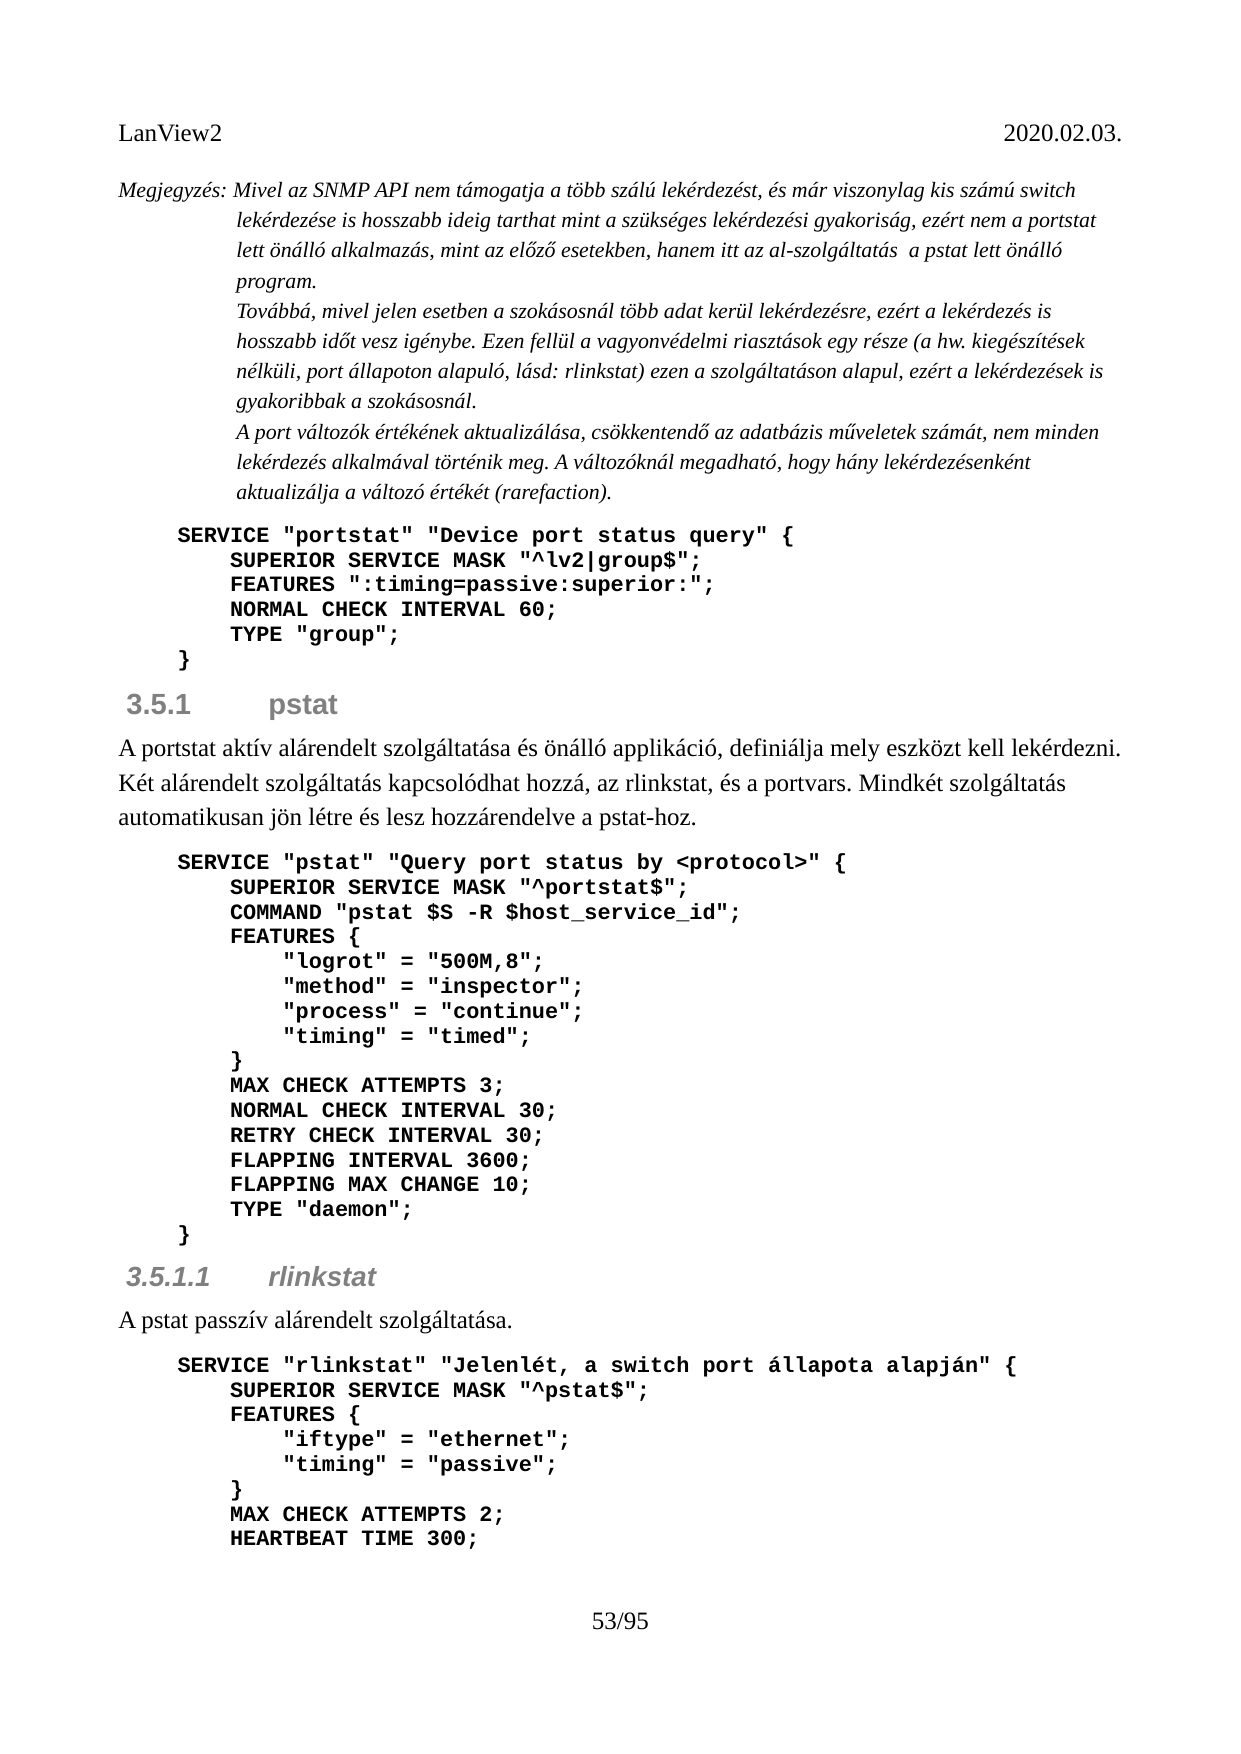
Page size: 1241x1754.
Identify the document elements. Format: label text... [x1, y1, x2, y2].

text A portstat aktív alárendelt szolgáltatása és önálló applikáció, definiálja mely eszközt kell lekérdezni. Két alárendelt szolgáltatás kapcsolódhat hozzá, az rlinkstat, és a portvars. Mindkét szolgáltatás automatikusan jön létre és lesz hozzárendelve a pstat-hoz. [118, 733, 1122, 831]
subtitle pstat [118, 687, 1122, 721]
text A pstat passzív alárendelt szolgáltatása. [118, 1305, 1122, 1334]
text SERVICE "pstat" "Query port status by <protocol>" { SUPERIOR SERVICE MASK "^portstat$"; COMMAND "pstat $S -R $host_service_id"; FEATURES { "logrot" = "500M,8"; "method" = "inspector"; "process" = "continue"; "timing" = "timed"; } MAX CHECK ATTEMPTS 3; NORMAL CHECK INTERVAL 30; RETRY CHECK INTERVAL 30; FLAPPING INTERVAL 3600; FLAPPING MAX CHANGE 10; TYPE "daemon"; } [177, 851, 1122, 1248]
text SERVICE "portstat" "Device port status query" { SUPERIOR SERVICE MASK "^lv2|group$"; FEATURES ":timing=passive:superior:"; NORMAL CHECK INTERVAL 60; TYPE "group"; } [177, 524, 1122, 673]
text SERVICE "rlinkstat" "Jelenlét, a switch port állapota alapján" { SUPERIOR SERVICE MASK "^pstat$"; FEATURES { "iftype" = "ethernet"; "timing" = "passive"; } MAX CHECK ATTEMPTS 2; HEARTBEAT TIME 300; [177, 1354, 1122, 1552]
subtitle rlinkstat [118, 1261, 1122, 1292]
text Megjegyzés: Mivel az SNMP API nem támogatja a több szálú lekérdezést, és már viszonylag kis számú switch lekérdezése is hosszabb ideig tarthat mint a szükséges lekérdezési gyakoriság, ezért nem a portstat lett önálló alkalmazás, mint az előző esetekben, hanem itt az al-szolgáltatás a pstat lett önálló program. Továbbá, mivel jelen esetben a szokásosnál több adat kerül lekérdezésre, ezért a lekérdezés is hosszabb időt vesz igénybe. Ezen fellül a vagyonvédelmi riasztások egy része (a hw. kiegészítések nélküli, port állapoton alapuló, lásd: rlinkstat) ezen a szolgáltatáson alapul, ezért a lekérdezések is gyakoribbak a szokásosnál. A port változók értékének aktualizálása, csökkentendő az adatbázis műveletek számát, nem minden lekérdezés alkalmával történik meg. A változóknál megadható, hogy hány lekérdezésenként aktualizálja a változó értékét (rarefaction). [118, 177, 1122, 504]
